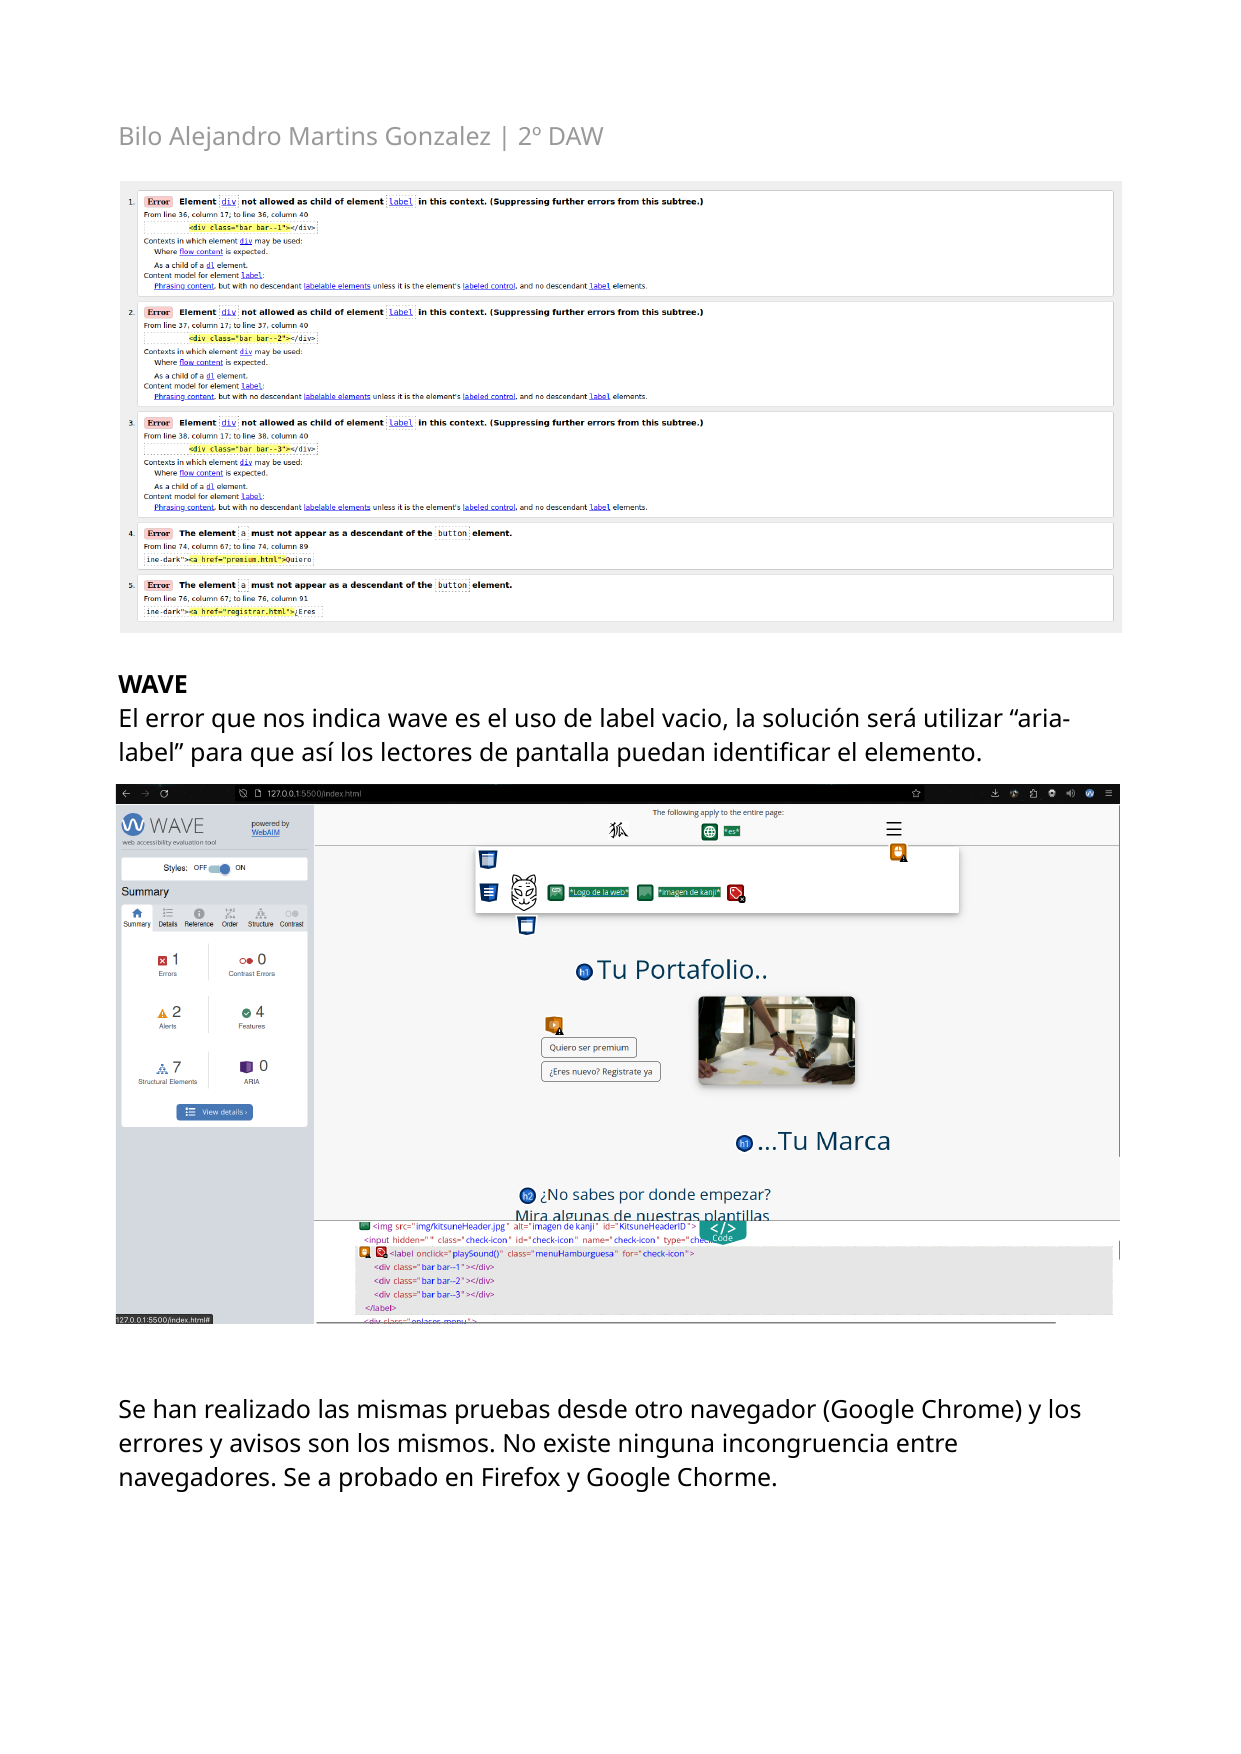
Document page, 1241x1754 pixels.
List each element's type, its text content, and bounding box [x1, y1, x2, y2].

picture [118, 181, 1123, 633]
text WAVE [118, 666, 1122, 701]
text El error que nos indica wave es el uso de label vacio, la solución será utilizar “aria-label” para que así los lectores de pantalla puedan identificar el elemento. [118, 701, 1122, 769]
picture [115, 784, 1120, 1324]
text Se han realizado las mismas pruebas desde otro navegador (Google Chrome) y los errores y avisos son los mismos. No existe ninguna incongruencia entre navegadores. Se a probado en Firefox y Google Chorme. [118, 1392, 1122, 1494]
